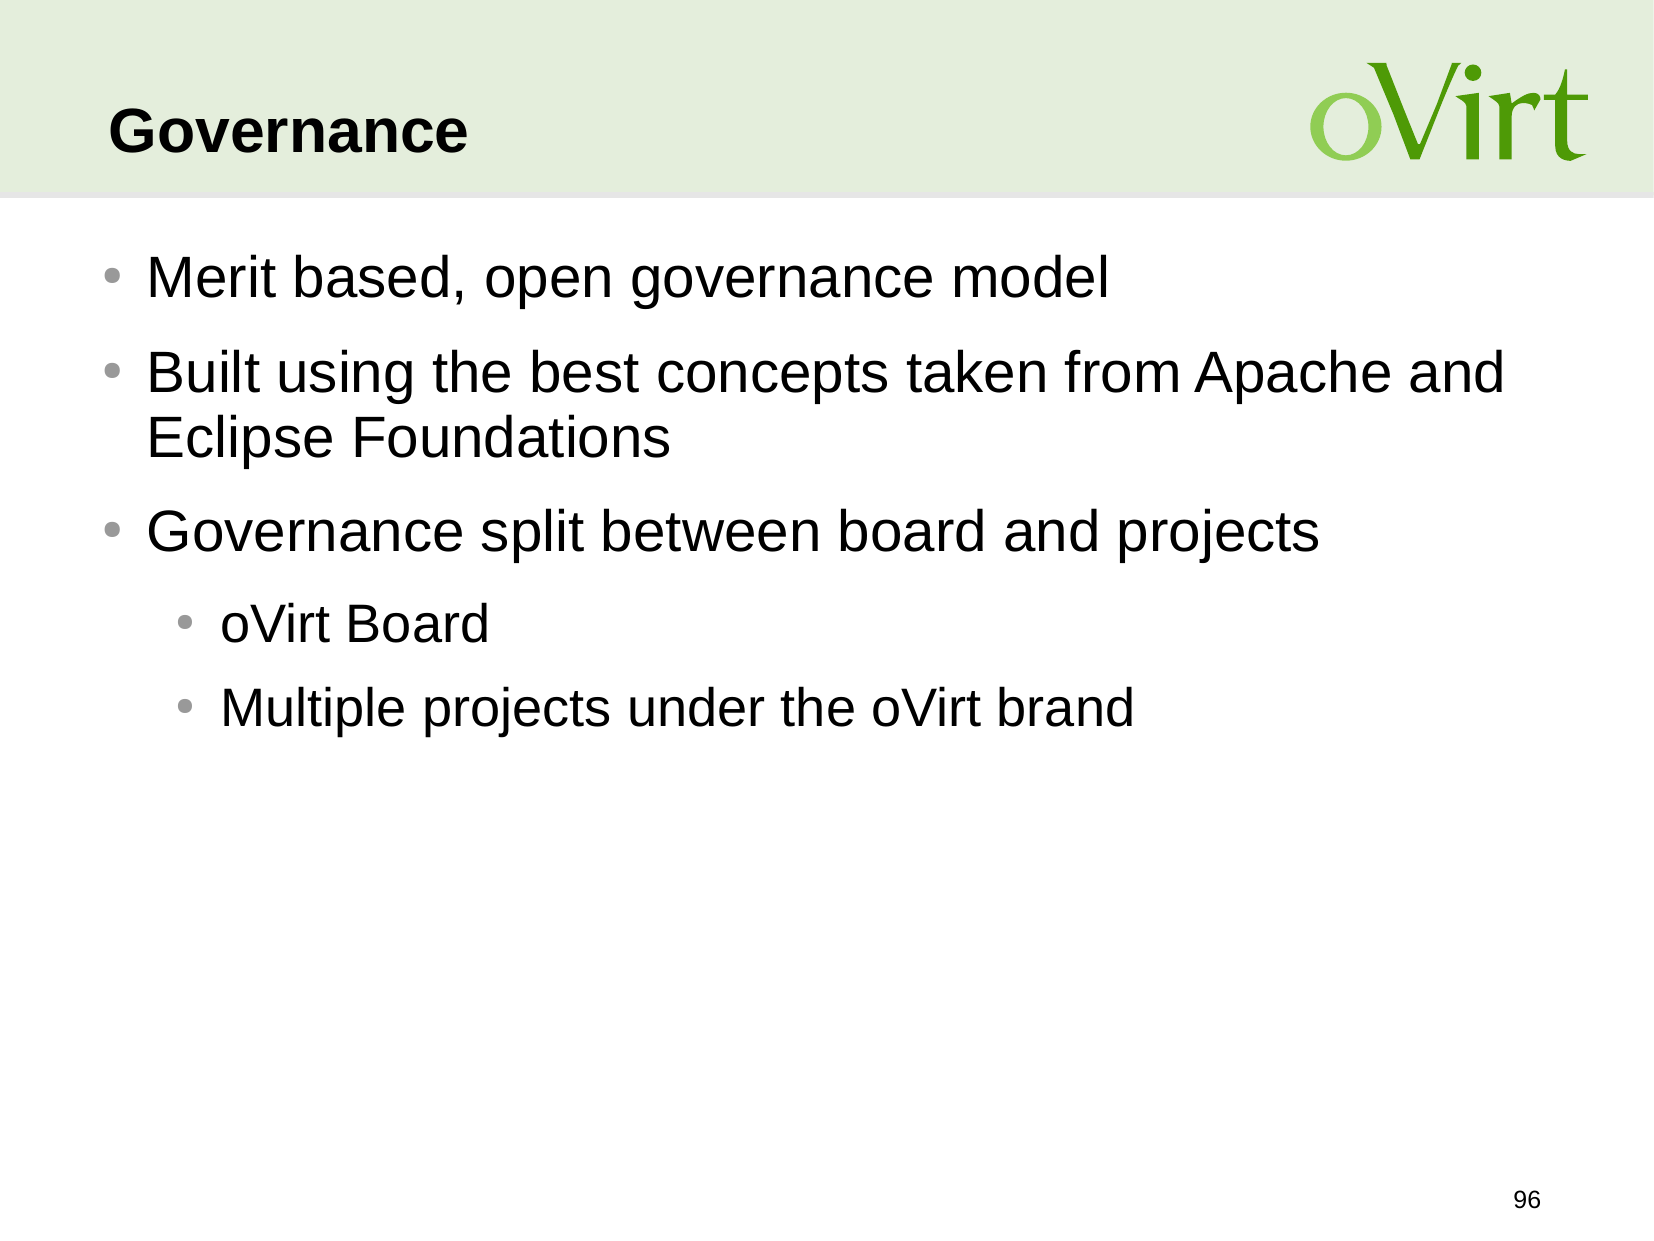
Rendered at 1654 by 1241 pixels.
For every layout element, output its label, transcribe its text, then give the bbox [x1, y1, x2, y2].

list Merit based, open governance model Built using the best concepts taken from Apache and Eclipse Foundations Governance split between board and projects oVirt Board Multiple projects under the oVirt brand [86, 244, 1576, 1039]
title Governance [86, 36, 1307, 225]
